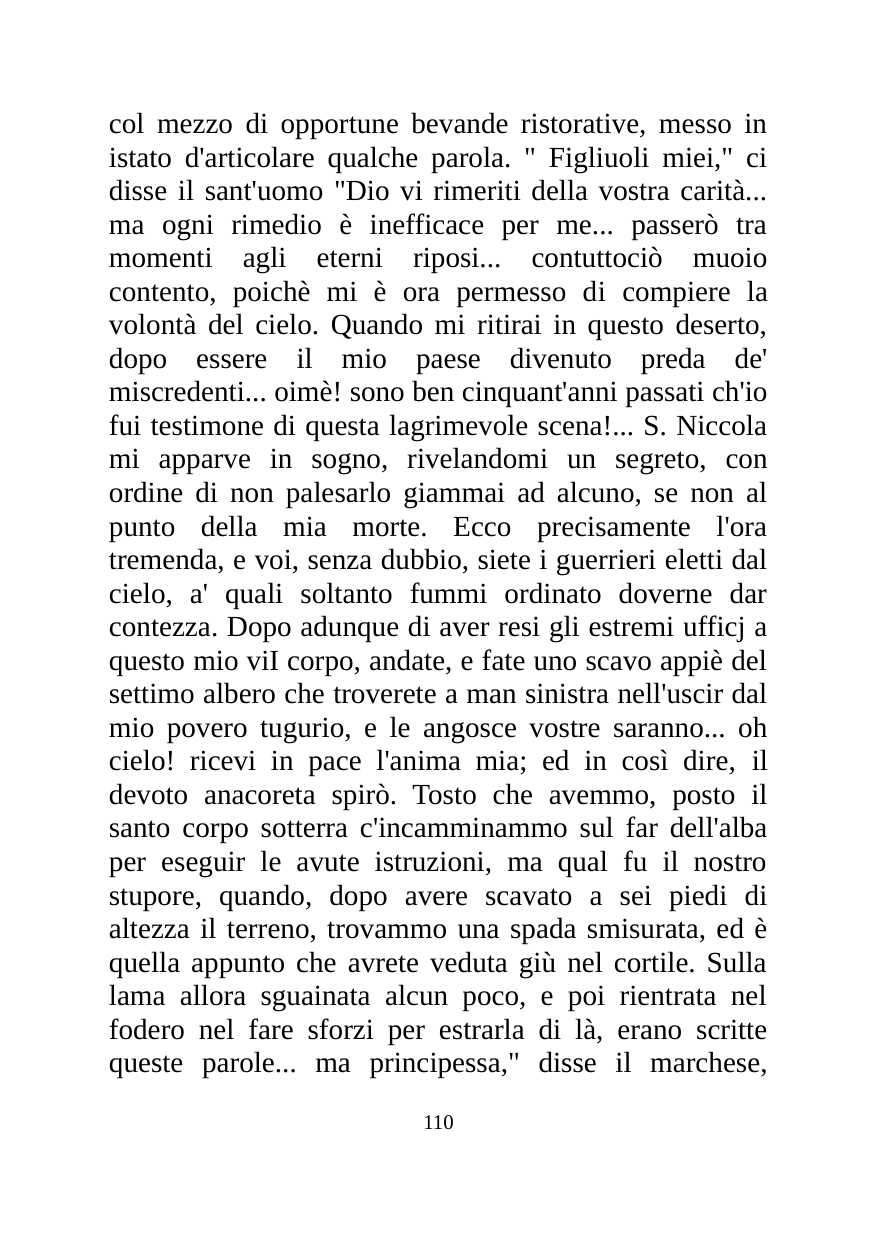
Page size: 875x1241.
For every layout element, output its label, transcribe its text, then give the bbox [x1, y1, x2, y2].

text col mezzo di opportune bevande ristorative, messo in istato d'articolare qualche parola. " Figliuoli miei," ci disse il sant'uomo "Dio vi rimeriti della vostra carità... ma ogni rimedio è inefficace per me... passerò tra momenti agli eterni riposi... contuttociò muoio contento, poichè mi è ora permesso di compiere la volontà del cielo. Quando mi ritirai in questo deserto, dopo essere il mio paese divenuto preda de' miscredenti... oimè! sono ben cinquant'anni passati ch'io fui testimone di questa lagrimevole scena!... S. Niccola mi apparve in sogno, rivelandomi un segreto, con ordine di non palesarlo giammai ad alcuno, se non al punto della mia morte. Ecco precisamente l'ora tremenda, e voi, senza dubbio, siete i guerrieri eletti dal cielo, a' quali soltanto fummi ordinato doverne dar contezza. Dopo adunque di aver resi gli estremi ufficj a questo mio viI corpo, andate, e fate uno scavo appiè del settimo albero che troverete a man sinistra nell'uscir dal mio povero tugurio, e le angosce vostre saranno... oh cielo! ricevi in pace l'anima mia; ed in così dire, il devoto anacoreta spirò. Tosto che avemmo, posto il santo corpo sotterra c'incamminammo sul far dell'alba per eseguir le avute istruzioni, ma qual fu il nostro stupore, quando, dopo avere scavato a sei piedi di altezza il terreno, trovammo una spada smisurata, ed è quella appunto che avrete veduta giù nel cortile. Sulla lama allora sguainata alcun poco, e poi rientrata nel fodero nel fare sforzi per estrarla di là, erano scritte queste parole... ma principessa," disse il marchese, [109, 106, 768, 1079]
